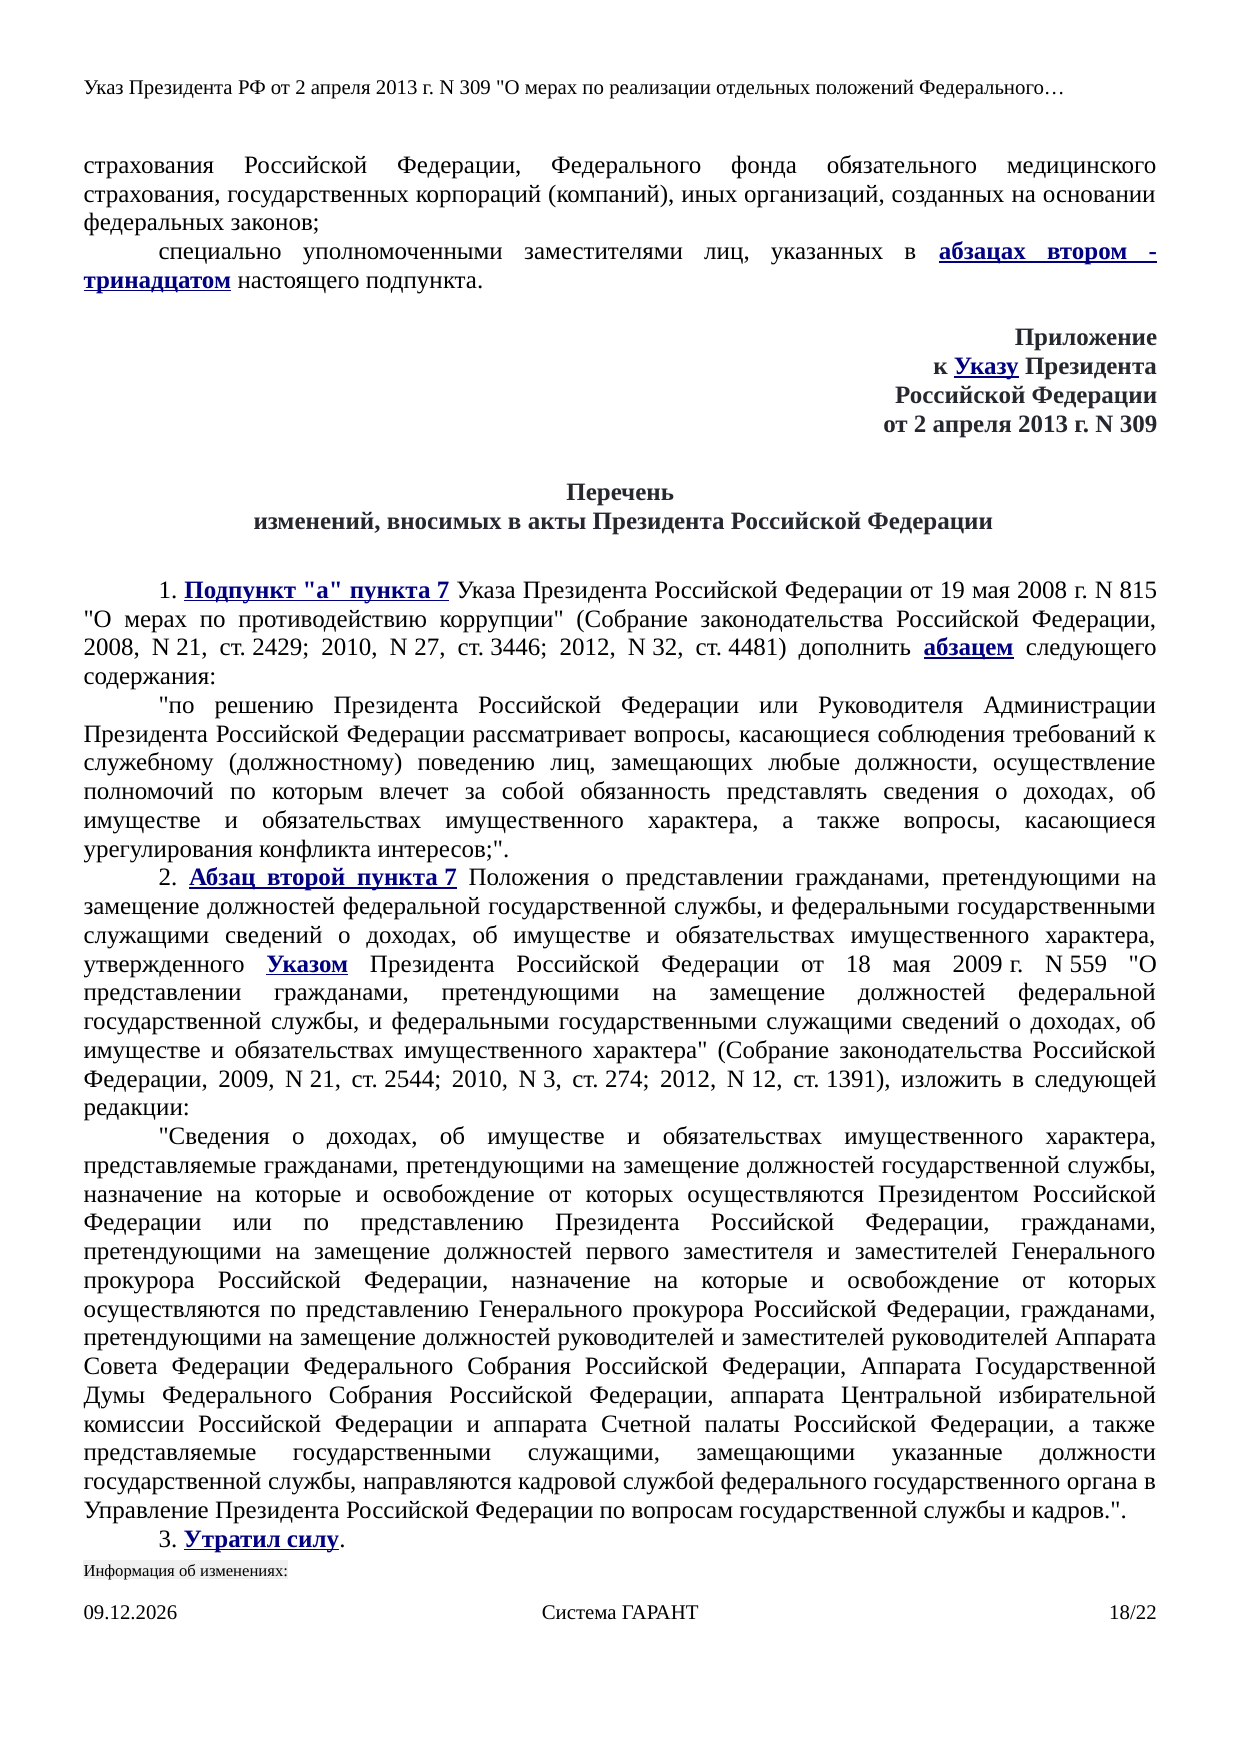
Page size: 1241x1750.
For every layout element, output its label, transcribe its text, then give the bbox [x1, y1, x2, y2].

text "по решению Президента Российской Федерации или Руководителя Администрации Президента Российской Федерации рассматривает вопросы, касающиеся соблюдения требований к служебному (должностному) поведению лиц, замещающих любые должности, осуществление полномочий по которым влечет за собой обязанность представлять сведения о доходах, об имуществе и обязательствах имущественного характера, а также вопросы, касающиеся урегулирования конфликта интересов;". [83, 690, 1157, 862]
text специально уполномоченными заместителями лиц, указанных в абзацах втором - тринадцатом настоящего подпункта. [83, 236, 1157, 294]
text 3. Утратил силу. [83, 1524, 1157, 1552]
text Приложение к Указу Президента Российской Федерации от 2 апреля 2013 г. N 309 [83, 322, 1157, 437]
text 2. Абзац второй пункта 7 Положения о представлении гражданами, претендующими на замещение должностей федеральной государственной службы, и федеральными государственными служащими сведений о доходах, об имуществе и обязательствах имущественного характера, утвержденного Указом Президента Российской Федерации от 18 мая 2009 г. N 559 "О представлении гражданами, претендующими на замещение должностей федеральной государственной службы, и федеральными государственными служащими сведений о доходах, об имуществе и обязательствах имущественного характера" (Собрание законодательства Российской Федерации, 2009, N 21, ст. 2544; 2010, N 3, ст. 274; 2012, N 12, ст. 1391), изложить в следующей редакции: [83, 862, 1157, 1121]
text Информация об изменениях: [83, 1560, 1157, 1579]
subtitle Перечень изменений, вносимых в акты Президента Российской Федерации [83, 477, 1157, 535]
text 1. Подпункт "а" пункта 7 Указа Президента Российской Федерации от 19 мая 2008 г. N 815 "О мерах по противодействию коррупции" (Собрание законодательства Российской Федерации, 2008, N 21, ст. 2429; 2010, N 27, ст. 3446; 2012, N 32, ст. 4481) дополнить абзацем следующего содержания: [83, 575, 1157, 690]
text "Сведения о доходах, об имуществе и обязательствах имущественного характера, представляемые гражданами, претендующими на замещение должностей государственной службы, назначение на которые и освобождение от которых осуществляются Президентом Российской Федерации или по представлению Президента Российской Федерации, гражданами, претендующими на замещение должностей первого заместителя и заместителей Генерального прокурора Российской Федерации, назначение на которые и освобождение от которых осуществляются по представлению Генерального прокурора Российской Федерации, гражданами, претендующими на замещение должностей руководителей и заместителей руководителей Аппарата Совета Федерации Федерального Собрания Российской Федерации, Аппарата Государственной Думы Федерального Собрания Российской Федерации, аппарата Центральной избирательной комиссии Российской Федерации и аппарата Счетной палаты Российской Федерации, а также представляемые государственными служащими, замещающими указанные должности государственной службы, направляются кадровой службой федерального государственного органа в Управление Президента Российской Федерации по вопросам государственной службы и кадров.". [83, 1121, 1157, 1524]
text страхования Российской Федерации, Федерального фонда обязательного медицинского страхования, государственных корпораций (компаний), иных организаций, созданных на основании федеральных законов; [83, 150, 1157, 236]
